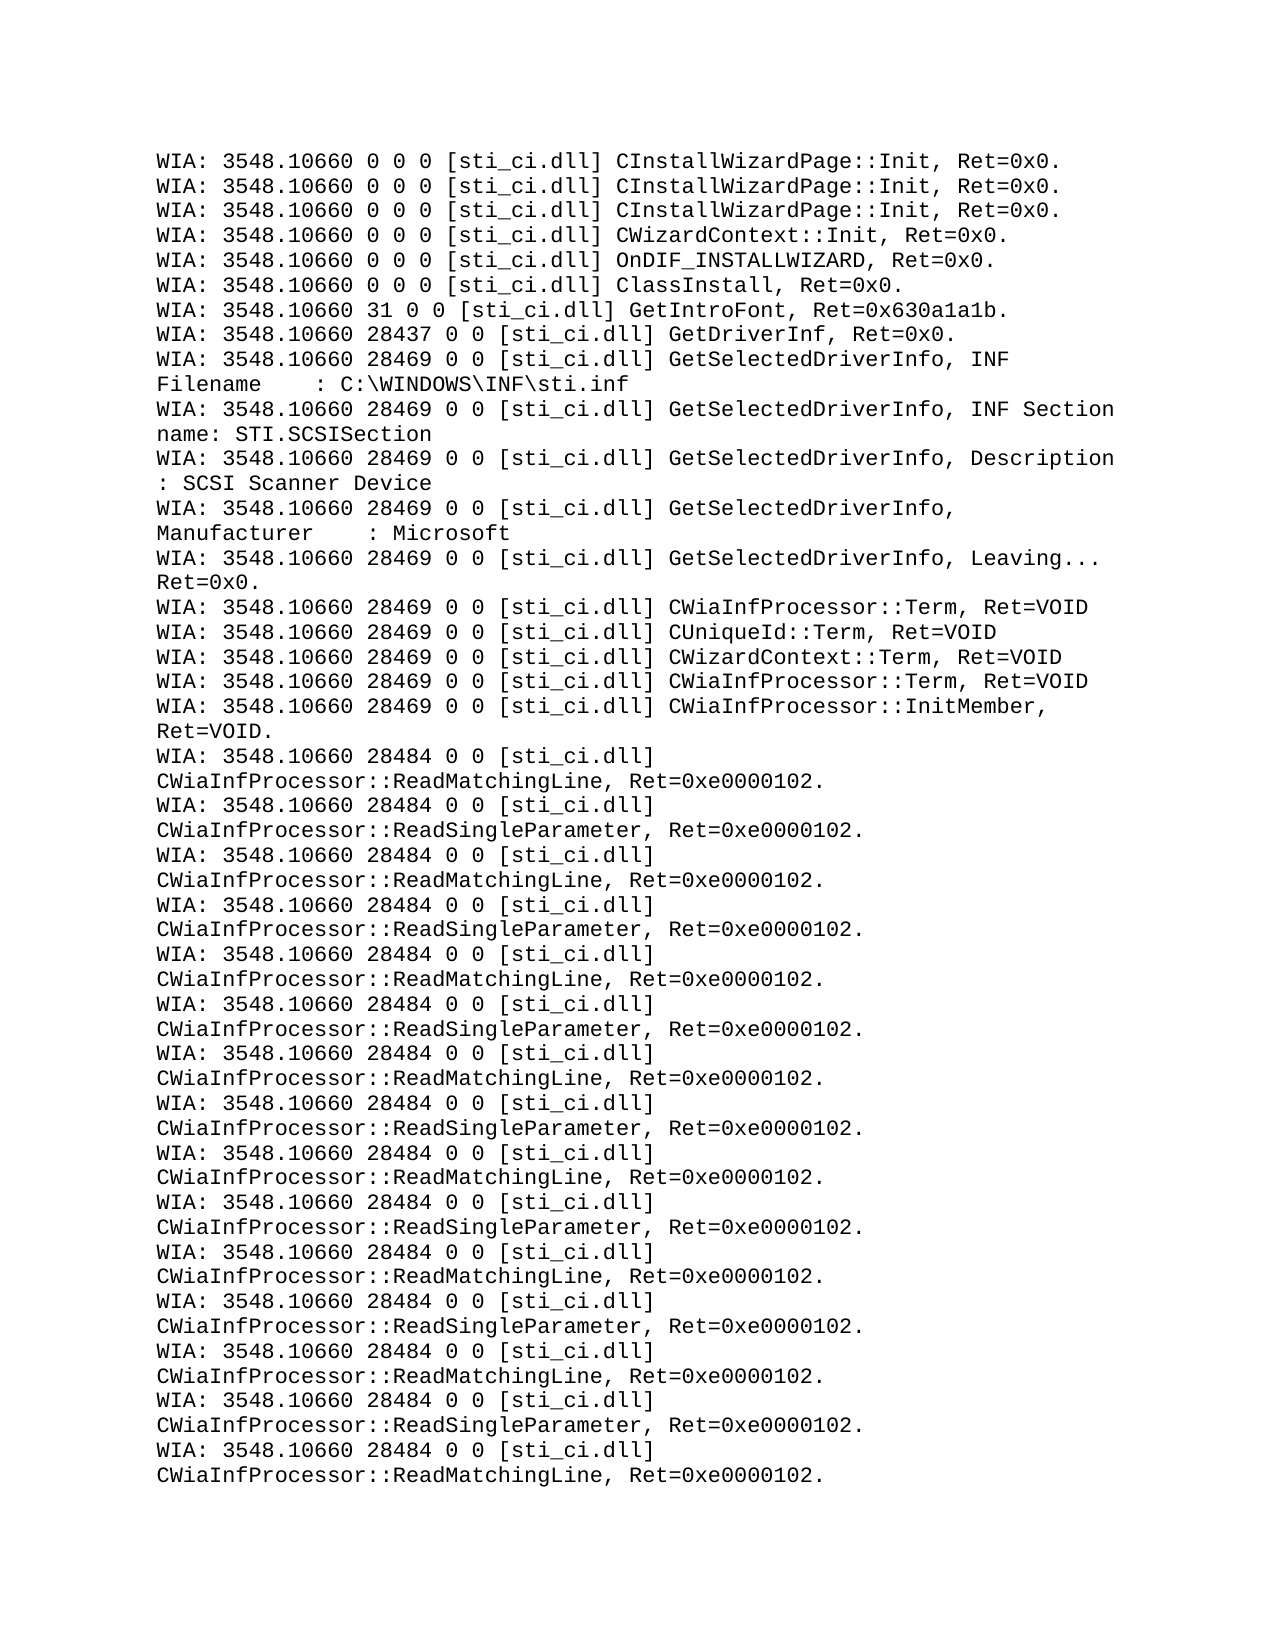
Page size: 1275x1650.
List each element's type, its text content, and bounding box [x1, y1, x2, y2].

text WIA: 3548.10660 28484 0 0 [sti_ci.dll] CWiaInfProcessor::ReadSingleParameter, Ret=0xe0000102. [156, 794, 1118, 844]
text WIA: 3548.10660 0 0 0 [sti_ci.dll] CWizardContext::Init, Ret=0x0. [156, 224, 1118, 249]
text WIA: 3548.10660 28484 0 0 [sti_ci.dll] CWiaInfProcessor::ReadSingleParameter, Ret=0xe0000102. [156, 1092, 1118, 1142]
text WIA: 3548.10660 28484 0 0 [sti_ci.dll] CWiaInfProcessor::ReadSingleParameter, Ret=0xe0000102. [156, 1290, 1118, 1340]
text WIA: 3548.10660 0 0 0 [sti_ci.dll] CInstallWizardPage::Init, Ret=0x0. [156, 199, 1118, 224]
text WIA: 3548.10660 28484 0 0 [sti_ci.dll] CWiaInfProcessor::ReadMatchingLine, Ret=0xe0000102. [156, 943, 1118, 993]
text WIA: 3548.10660 28484 0 0 [sti_ci.dll] CWiaInfProcessor::ReadMatchingLine, Ret=0xe0000102. [156, 1241, 1118, 1290]
text WIA: 3548.10660 28469 0 0 [sti_ci.dll] GetSelectedDriverInfo, Manufacturer : Microsoft [156, 497, 1118, 547]
text WIA: 3548.10660 0 0 0 [sti_ci.dll] OnDIF_INSTALLWIZARD, Ret=0x0. [156, 249, 1118, 274]
text WIA: 3548.10660 0 0 0 [sti_ci.dll] CInstallWizardPage::Init, Ret=0x0. [156, 175, 1118, 199]
text WIA: 3548.10660 28469 0 0 [sti_ci.dll] CWizardContext::Term, Ret=VOID [156, 646, 1118, 671]
text WIA: 3548.10660 0 0 0 [sti_ci.dll] CInstallWizardPage::Init, Ret=0x0. [156, 150, 1118, 175]
text WIA: 3548.10660 28469 0 0 [sti_ci.dll] CWiaInfProcessor::InitMember, Ret=VOID. [156, 695, 1118, 745]
text WIA: 3548.10660 28484 0 0 [sti_ci.dll] CWiaInfProcessor::ReadMatchingLine, Ret=0xe0000102. [156, 1340, 1118, 1389]
text WIA: 3548.10660 0 0 0 [sti_ci.dll] ClassInstall, Ret=0x0. [156, 274, 1118, 299]
text WIA: 3548.10660 28469 0 0 [sti_ci.dll] CUniqueId::Term, Ret=VOID [156, 621, 1118, 646]
text WIA: 3548.10660 28469 0 0 [sti_ci.dll] GetSelectedDriverInfo, INF Section name: STI.SCSISection [156, 398, 1118, 447]
text WIA: 3548.10660 28437 0 0 [sti_ci.dll] GetDriverInf, Ret=0x0. [156, 323, 1118, 348]
text WIA: 3548.10660 31 0 0 [sti_ci.dll] GetIntroFont, Ret=0x630a1a1b. [156, 299, 1118, 323]
text WIA: 3548.10660 28484 0 0 [sti_ci.dll] CWiaInfProcessor::ReadMatchingLine, Ret=0xe0000102. [156, 1042, 1118, 1092]
text WIA: 3548.10660 28469 0 0 [sti_ci.dll] GetSelectedDriverInfo, Leaving... Ret=0x0. [156, 547, 1118, 596]
text WIA: 3548.10660 28469 0 0 [sti_ci.dll] CWiaInfProcessor::Term, Ret=VOID [156, 596, 1118, 621]
text WIA: 3548.10660 28484 0 0 [sti_ci.dll] CWiaInfProcessor::ReadMatchingLine, Ret=0xe0000102. [156, 844, 1118, 894]
text WIA: 3548.10660 28484 0 0 [sti_ci.dll] CWiaInfProcessor::ReadSingleParameter, Ret=0xe0000102. [156, 1389, 1118, 1439]
text WIA: 3548.10660 28484 0 0 [sti_ci.dll] CWiaInfProcessor::ReadMatchingLine, Ret=0xe0000102. [156, 1439, 1118, 1489]
text WIA: 3548.10660 28484 0 0 [sti_ci.dll] CWiaInfProcessor::ReadMatchingLine, Ret=0xe0000102. [156, 745, 1118, 794]
text WIA: 3548.10660 28484 0 0 [sti_ci.dll] CWiaInfProcessor::ReadSingleParameter, Ret=0xe0000102. [156, 1191, 1118, 1241]
text WIA: 3548.10660 28469 0 0 [sti_ci.dll] GetSelectedDriverInfo, Description : SCSI Scanner Device [156, 447, 1118, 497]
text WIA: 3548.10660 28484 0 0 [sti_ci.dll] CWiaInfProcessor::ReadMatchingLine, Ret=0xe0000102. [156, 1142, 1118, 1191]
text WIA: 3548.10660 28469 0 0 [sti_ci.dll] CWiaInfProcessor::Term, Ret=VOID [156, 671, 1118, 695]
text WIA: 3548.10660 28484 0 0 [sti_ci.dll] CWiaInfProcessor::ReadSingleParameter, Ret=0xe0000102. [156, 993, 1118, 1042]
text WIA: 3548.10660 28469 0 0 [sti_ci.dll] GetSelectedDriverInfo, INF Filename : C:\WINDOWS\INF\sti.inf [156, 348, 1118, 398]
text WIA: 3548.10660 28484 0 0 [sti_ci.dll] CWiaInfProcessor::ReadSingleParameter, Ret=0xe0000102. [156, 894, 1118, 943]
